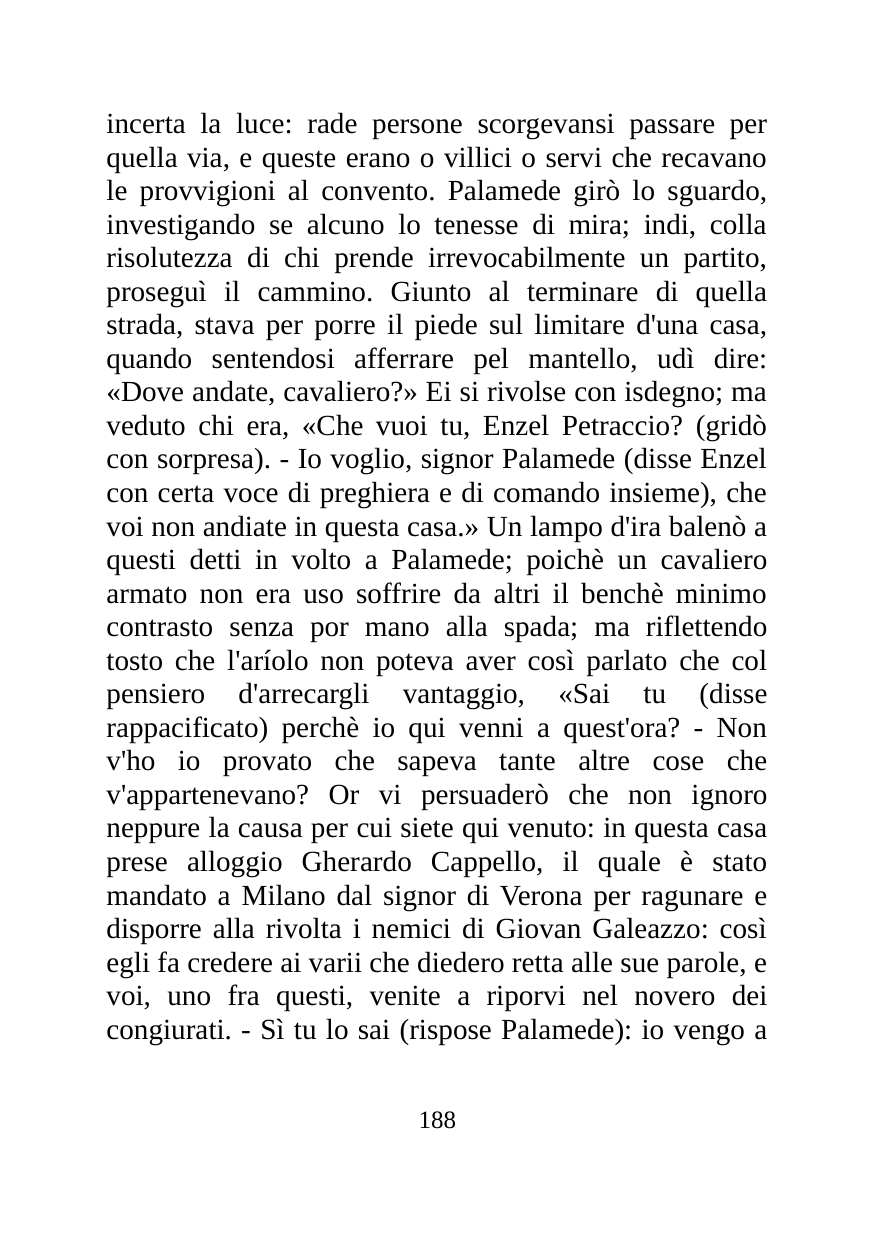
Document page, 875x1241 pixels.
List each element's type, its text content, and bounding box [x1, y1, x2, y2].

text incerta la luce: rade persone scorgevansi passare per quella via, e queste erano o villici o servi che recavano le provvigioni al convento. Palamede girò lo sguardo, investigando se alcuno lo tenesse di mira; indi, colla risolutezza di chi prende irrevocabilmente un partito, proseguì il cammino. Giunto al terminare di quella strada, stava per porre il piede sul limitare d'una casa, quando sentendosi afferrare pel mantello, udì dire: «Dove andate, cavaliero?» Ei si rivolse con isdegno; ma veduto chi era, «Che vuoi tu, Enzel Petraccio? (gridò con sorpresa). - Io voglio, signor Palamede (disse Enzel con certa voce di preghiera e di comando insieme), che voi non andiate in questa casa.» Un lampo d'ira balenò a questi detti in volto a Palamede; poichè un cavaliero armato non era uso soffrire da altri il benchè minimo contrasto senza por mano alla spada; ma riflettendo tosto che l'aríolo non poteva aver così parlato che col pensiero d'arrecargli vantaggio, «Sai tu (disse rappacificato) perchè io qui venni a quest'ora? - Non v'ho io provato che sapeva tante altre cose che v'appartenevano? Or vi persuaderò che non ignoro neppure la causa per cui siete qui venuto: in questa casa prese alloggio Gherardo Cappello, il quale è stato mandato a Milano dal signor di Verona per ragunare e disporre alla rivolta i nemici di Giovan Galeazzo: così egli fa credere ai varii che diedero retta alle sue parole, e voi, uno fra questi, venite a riporvi nel novero dei congiurati. - Sì tu lo sai (rispose Palamede): io vengo a [106, 106, 768, 1045]
